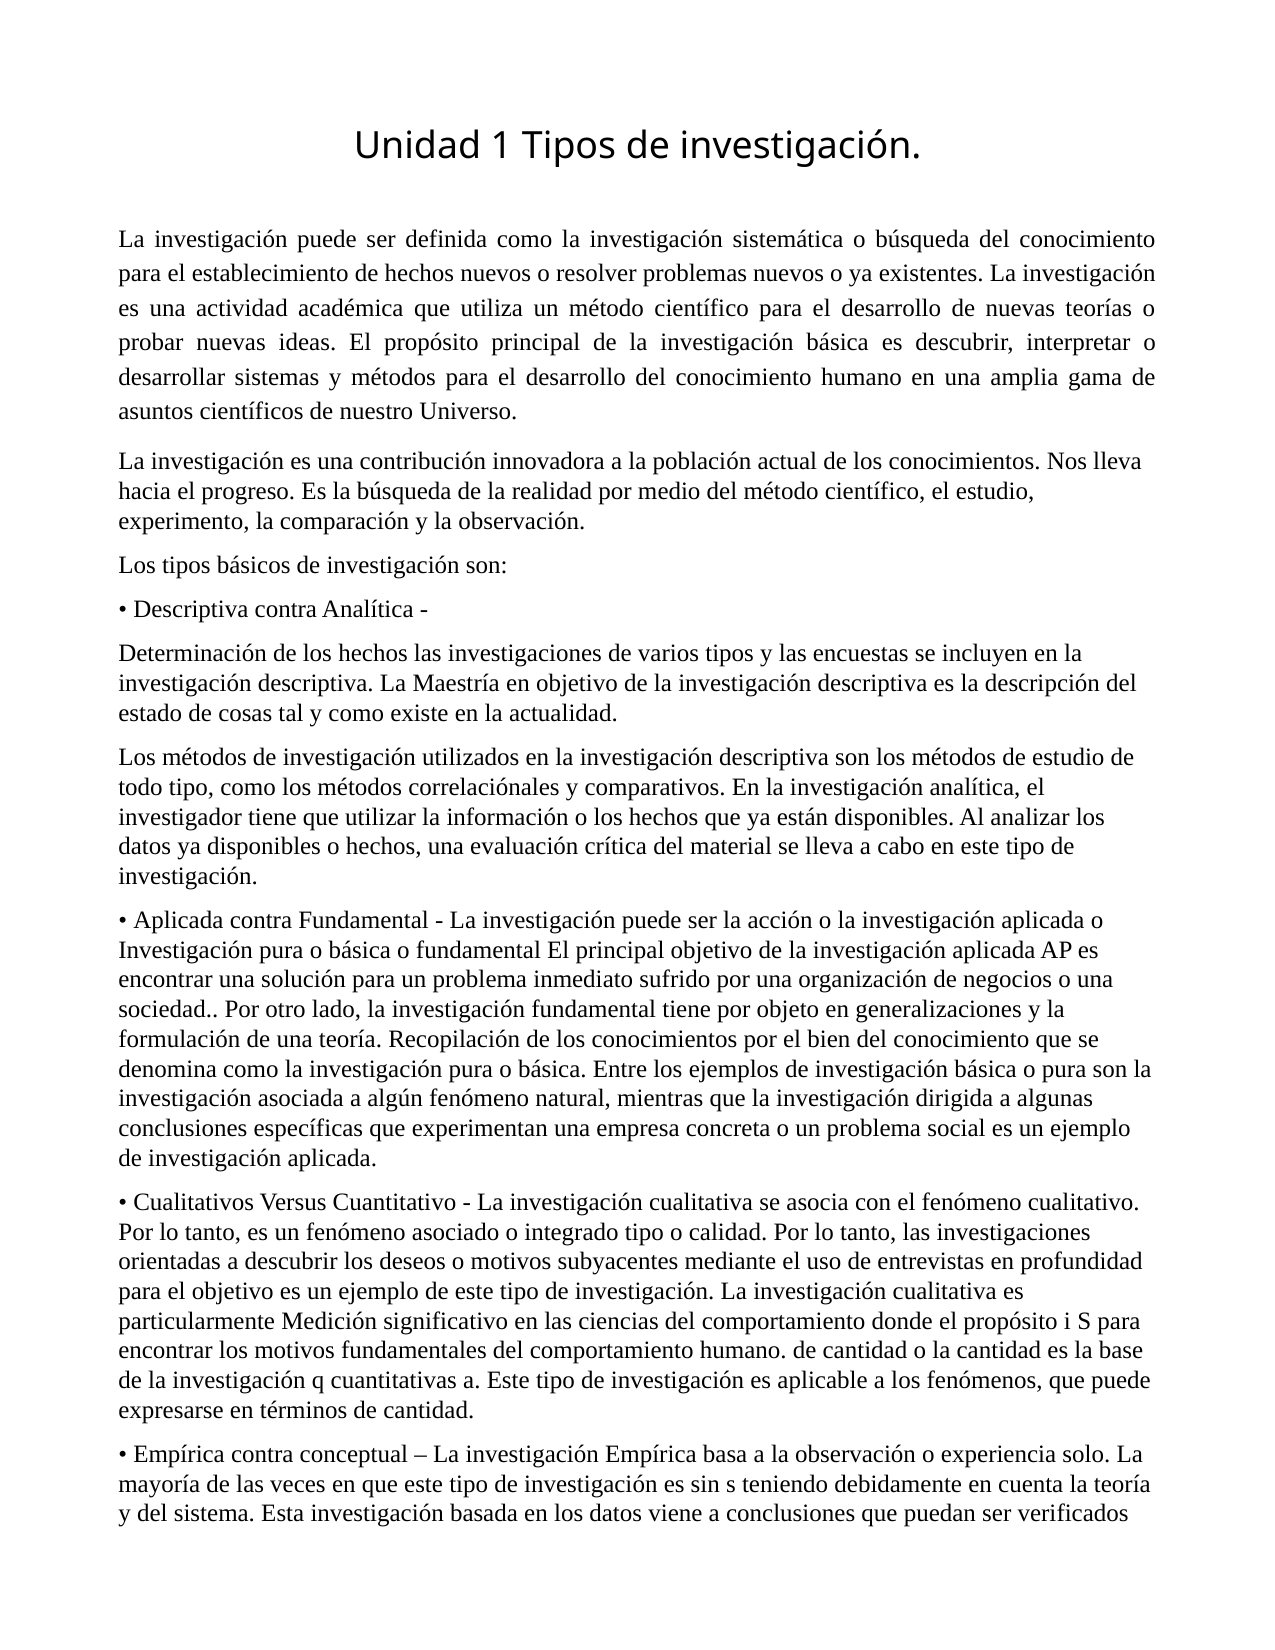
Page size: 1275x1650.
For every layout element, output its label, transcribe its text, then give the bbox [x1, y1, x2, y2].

text • Descriptiva contra Analítica - [118, 593, 1157, 623]
text La investigación puede ser definida como la investigación sistemática o búsqueda del conocimiento para el establecimiento de hechos nuevos o resolver problemas nuevos o ya existentes. La investigación es una actividad académica que utiliza un método científico para el desarrollo de nuevas teorías o probar nuevas ideas. El propósito principal de la investigación básica es descubrir, interpretar o desarrollar sistemas y métodos para el desarrollo del conocimiento humano en una amplia gama de asuntos científicos de nuestro Universo. [118, 224, 1157, 425]
text • Aplicada contra Fundamental - La investigación puede ser la acción o la investigación aplicada o Investigación pura o básica o fundamental El principal objetivo de la investigación aplicada AP es encontrar una solución para un problema inmediato sufrido por una organización de negocios o una sociedad.. Por otro lado, la investigación fundamental tiene por objeto en generalizaciones y la formulación de una teoría. Recopilación de los conocimientos por el bien del conocimiento que se denomina como la investigación pura o básica. Entre los ejemplos de investigación básica o pura son la investigación asociada a algún fenómeno natural, mientras que la investigación dirigida a algunas conclusiones específicas que experimentan una empresa concreta o un problema social es un ejemplo de investigación aplicada. [118, 904, 1157, 1171]
text Unidad 1 Tipos de investigación. [118, 118, 1157, 169]
text Los métodos de investigación utilizados en la investigación descriptiva son los métodos de estudio de todo tipo, como los métodos correlaciónales y comparativos. En la investigación analítica, el investigador tiene que utilizar la información o los hechos que ya están disponibles. Al analizar los datos ya disponibles o hechos, una evaluación crítica del material se lleva a cabo en este tipo de investigación. [118, 741, 1157, 890]
text • Cualitativos Versus Cuantitativo - La investigación cualitativa se asocia con el fenómeno cualitativo. Por lo tanto, es un fenómeno asociado o integrado tipo o calidad. Por lo tanto, las investigaciones orientadas a descubrir los deseos o motivos subyacentes mediante el uso de entrevistas en profundidad para el objetivo es un ejemplo de este tipo de investigación. La investigación cualitativa es particularmente Medición significativo en las ciencias del comportamiento donde el propósito i S para encontrar los motivos fundamentales del comportamiento humano. de cantidad o la cantidad es la base de la investigación q cuantitativas a. Este tipo de investigación es aplicable a los fenómenos, que puede expresarse en términos de cantidad. [118, 1186, 1157, 1423]
text Los tipos básicos de investigación son: [118, 549, 1157, 579]
text La investigación es una contribución innovadora a la población actual de los conocimientos. Nos lleva hacia el progreso. Es la búsqueda de la realidad por medio del método científico, el estudio, experimento, la comparación y la observación. [118, 445, 1157, 534]
text Determinación de los hechos las investigaciones de varios tipos y las encuestas se incluyen en la investigación descriptiva. La Maestría en objetivo de la investigación descriptiva es la descripción del estado de cosas tal y como existe en la actualidad. [118, 638, 1157, 727]
text • Empírica contra conceptual – La investigación Empírica basa a la observación o experiencia solo. La mayoría de las veces en que este tipo de investigación es sin s teniendo debidamente en cuenta la teoría y del sistema. Esta investigación basada en los datos viene a conclusiones que puedan ser verificados [118, 1438, 1157, 1527]
